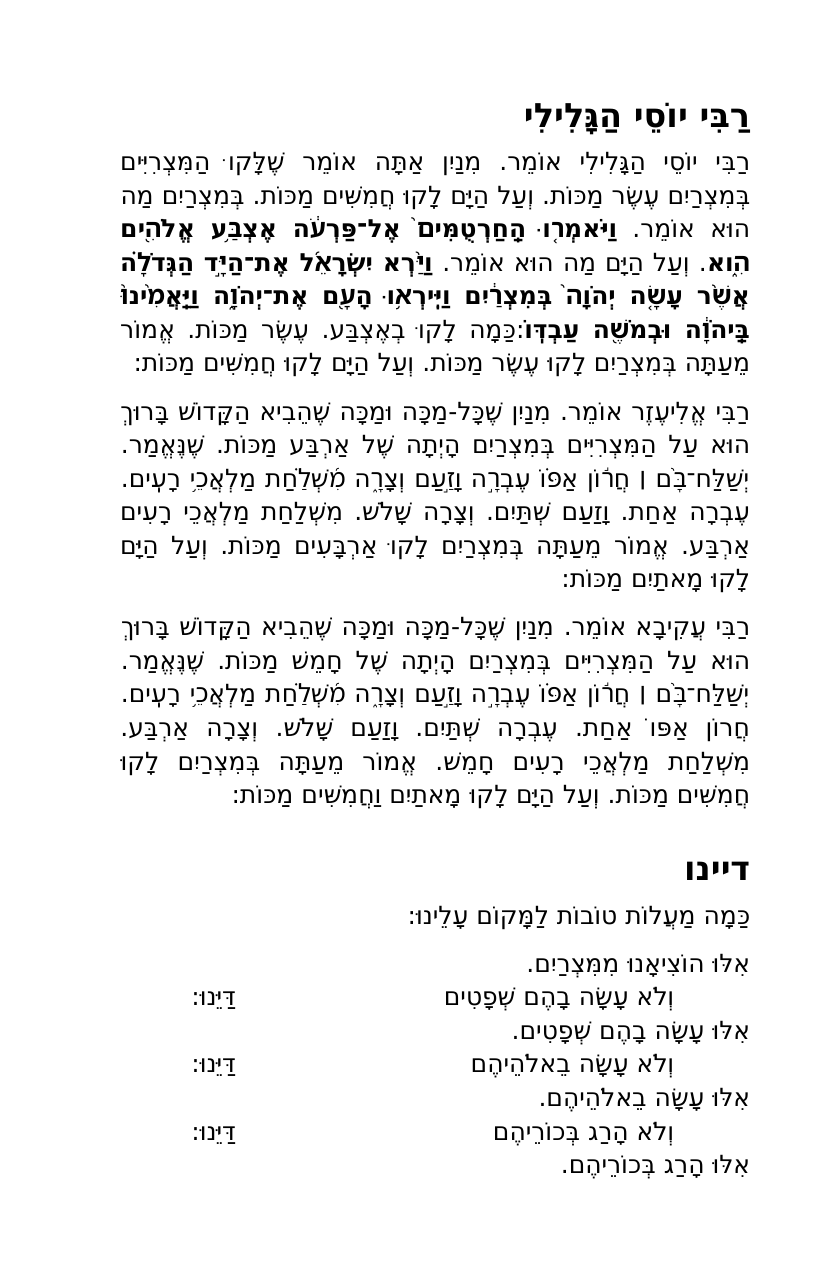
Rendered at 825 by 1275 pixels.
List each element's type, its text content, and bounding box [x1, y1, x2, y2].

subtitle רַבִּי יוֹסֵי הַגָּלִילִי [120, 96, 750, 135]
text רַבִּי עֲקִיבָא אוֹמֵר. מִנַיִן שֶׁכָּל-מַכָּה וּמַכָּה שֶׁהֵבִיא הַקָּדוֹשׁ בָּרוּךְ הוּא עַל הַמִּצְרִיִּים בְּמִצְרַיִם הָיְתָה שֶׁל חָמֵשׁ מַכּוֹת. שֶׁנֶּאֱמַר. יְשַׁלַּח־בָּ֨ם ׀ חֲר֬וֹן אַפּ֗וֹ עֶבְרָ֣ה וָזַ֣עַם וְצָרָ֑ה מִ֝שְׁלַ֗חַת מַלְאֲכֵ֥י רָעִֽים. חֲרוֹן אַפּוֹ אַחַת. עֶבְרָה שְׁתַּיִם. וָזַעַם שָׁלֹשׁ. וְצָרָה אַרְבַּע. מִשְׁלַחַת מַלְאֲכֵי רָעִים חָמֵשׁ. אֱמוֹר מֵעַתָּה בְּמִצְרַיִם לָקוּ חֲמִשִּׁים מַכּוֹת. וְעַל הַיָּם לָקוּ מָאתַיִם וַחֲמִשִּׁים מַכּוֹת: [120, 613, 750, 809]
text וְלֹא עָשָׂה בָהֶם שְׁפָטִים דַּיֵּנוּ: [120, 982, 750, 1012]
text אִלּוּ עָשָׂה בָהֶם שְׁפָטִים. [120, 1016, 750, 1045]
text כַּמָה מַעֲלוֹת טוֹבוֹת לַמָּקוֹם עָלֵינוּ: [120, 901, 750, 930]
text אִלּוּ עָשָׂה בֵאלֹהֵיהֶם. [120, 1083, 750, 1112]
text אִלּוּ הוֹצִיאָנוּ מִמִּצְרַיִם. [120, 949, 750, 978]
subtitle דיינו [120, 849, 750, 888]
text אִלּוּ הָרַג בְּכוֹרֵיהֶם. [120, 1150, 750, 1179]
text רַבִּי אֱלִיעֶזֶר אוֹמֵר. מִנַיִן שֶׁכָּל-מַכָּה וּמַכָּה שֶׁהֵבִיא הַקָּדוֹשׁ בָּרוּךְ הוּא עַל הַמִּצְרִיִּים בְּמִצְרַיִם הָיְתָה שֶׁל אַרְבַּע מַכּוֹת. שֶׁנֶּאֱמַר. יְשַׁלַּח־בָּ֨ם ׀ חֲר֬וֹן אַפּ֗וֹ עֶבְרָ֣ה וָזַ֣עַם וְצָרָ֑ה מִ֝שְׁלַ֗חַת מַלְאֲכֵ֥י רָעִֽים. עֶבְרָה אַחַת. וָזַעַם שְׁתַּיִם. וְצָרָה שָׁלֹשׁ. מִשְׁלַחַת מַלְאֲכֵי רָעִים אַרְבַּע. אֱמוֹר מֵעַתָּה בְּמִצְרַיִם לָקוּ אַרְבָּעִים מַכּוֹת. וְעַל הַיָּם לָקוּ מָאתַיִם מַכּוֹת: [120, 397, 750, 594]
text וְלֹא הָרַג בְּכוֹרֵיהֶם דַּיֵּנוּ: [120, 1117, 750, 1146]
text וְלֹא עָשָׂה בֵאלֹהֵיהֶם דַּיֵּנוּ: [120, 1049, 750, 1079]
text רַבִּי יוֹסֵי הַגָּלִילִי אוֹמֵר. מִנַיִן אַתָּה אוֹמֵר שֶׁלָּקוּ הַמִּצְרִיִּים בְּמִצְרַיִם עֶשֶׂר מַכּוֹת. וְעַל הַיָּם לָקוּ חֲמִשִּׁים מַכּוֹת. בְּמִצְרַיִם מַה הוּא אוֹמֵר. וַיֹּאמְר֤וּ הַֽחַרְטֻמִּים֙ אֶל־פַּרְעֹ֔ה אֶצְבַּ֥ע אֱלֹהִ֖ים הִ֑וא. וְעַל הַיָּם מַה הוּא אוֹמֵר. וַיַּ֨רְא יִשְׂרָאֵ֜ל אֶת־הַיָּ֣ד הַגְּדֹלָ֗ה אֲשֶׁ֨ר עָשָׂ֤ה יְהֹוָה֙ בְּמִצְרַ֔יִם וַיִּֽירְא֥וּ הָעָ֖ם אֶת־יְהֹוָ֑ה וַיַּֽאֲמִ֙ינוּ֙ בַּֽיהֹוָ֔ה וּבְמֹשֶׁ֖ה עַבְדּֽוֹ:כַּמָה לָקוּ בְאֶצְבַּע. עֶשֶׂר מַכּוֹת. אֱמוֹר מֵעַתָּה בְּמִצְרַיִם לָקוּ עֶשֶׂר מַכּוֹת. וְעַל הַיָּם לָקוּ חֲמִשִּׁים מַכּוֹת: [120, 147, 750, 378]
